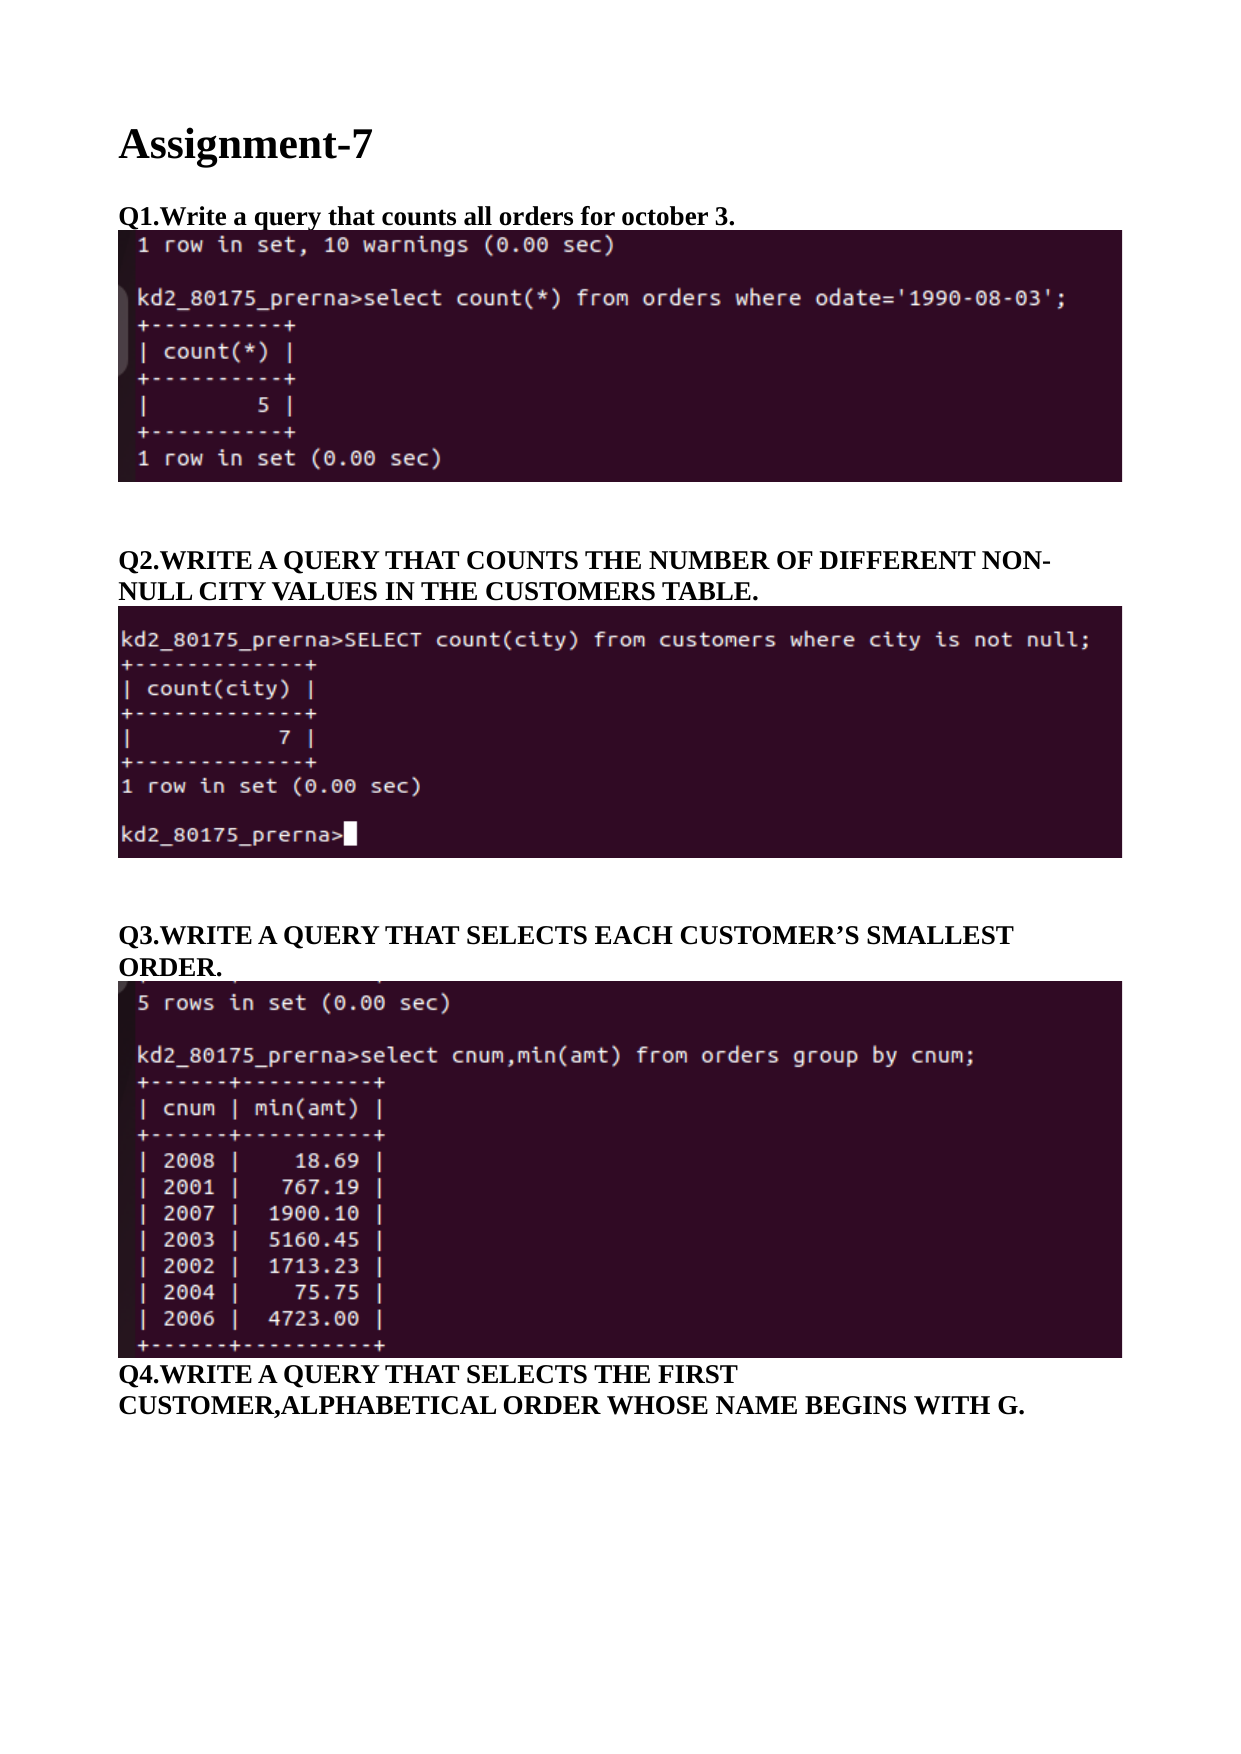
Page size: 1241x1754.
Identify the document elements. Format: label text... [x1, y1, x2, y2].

text Q3.WRITE A QUERY THAT SELECTS EACH CUSTOMER’S SMALLEST ORDER. [118, 919, 1122, 981]
text Q4.WRITE A QUERY THAT SELECTS THE FIRST CUSTOMER,ALPHABETICAL ORDER WHOSE NAME BEGINS WITH G. [118, 1358, 1122, 1420]
text Assignment-7 [118, 118, 1122, 168]
picture [118, 981, 1123, 1358]
text Q2.WRITE A QUERY THAT COUNTS THE NUMBER OF DIFFERENT NON-NULL CITY VALUES IN THE CUSTOMERS TABLE. [118, 544, 1122, 606]
picture [118, 606, 1123, 858]
picture [118, 230, 1123, 482]
text Q1.Write a query that counts all orders for october 3. [118, 199, 1122, 230]
